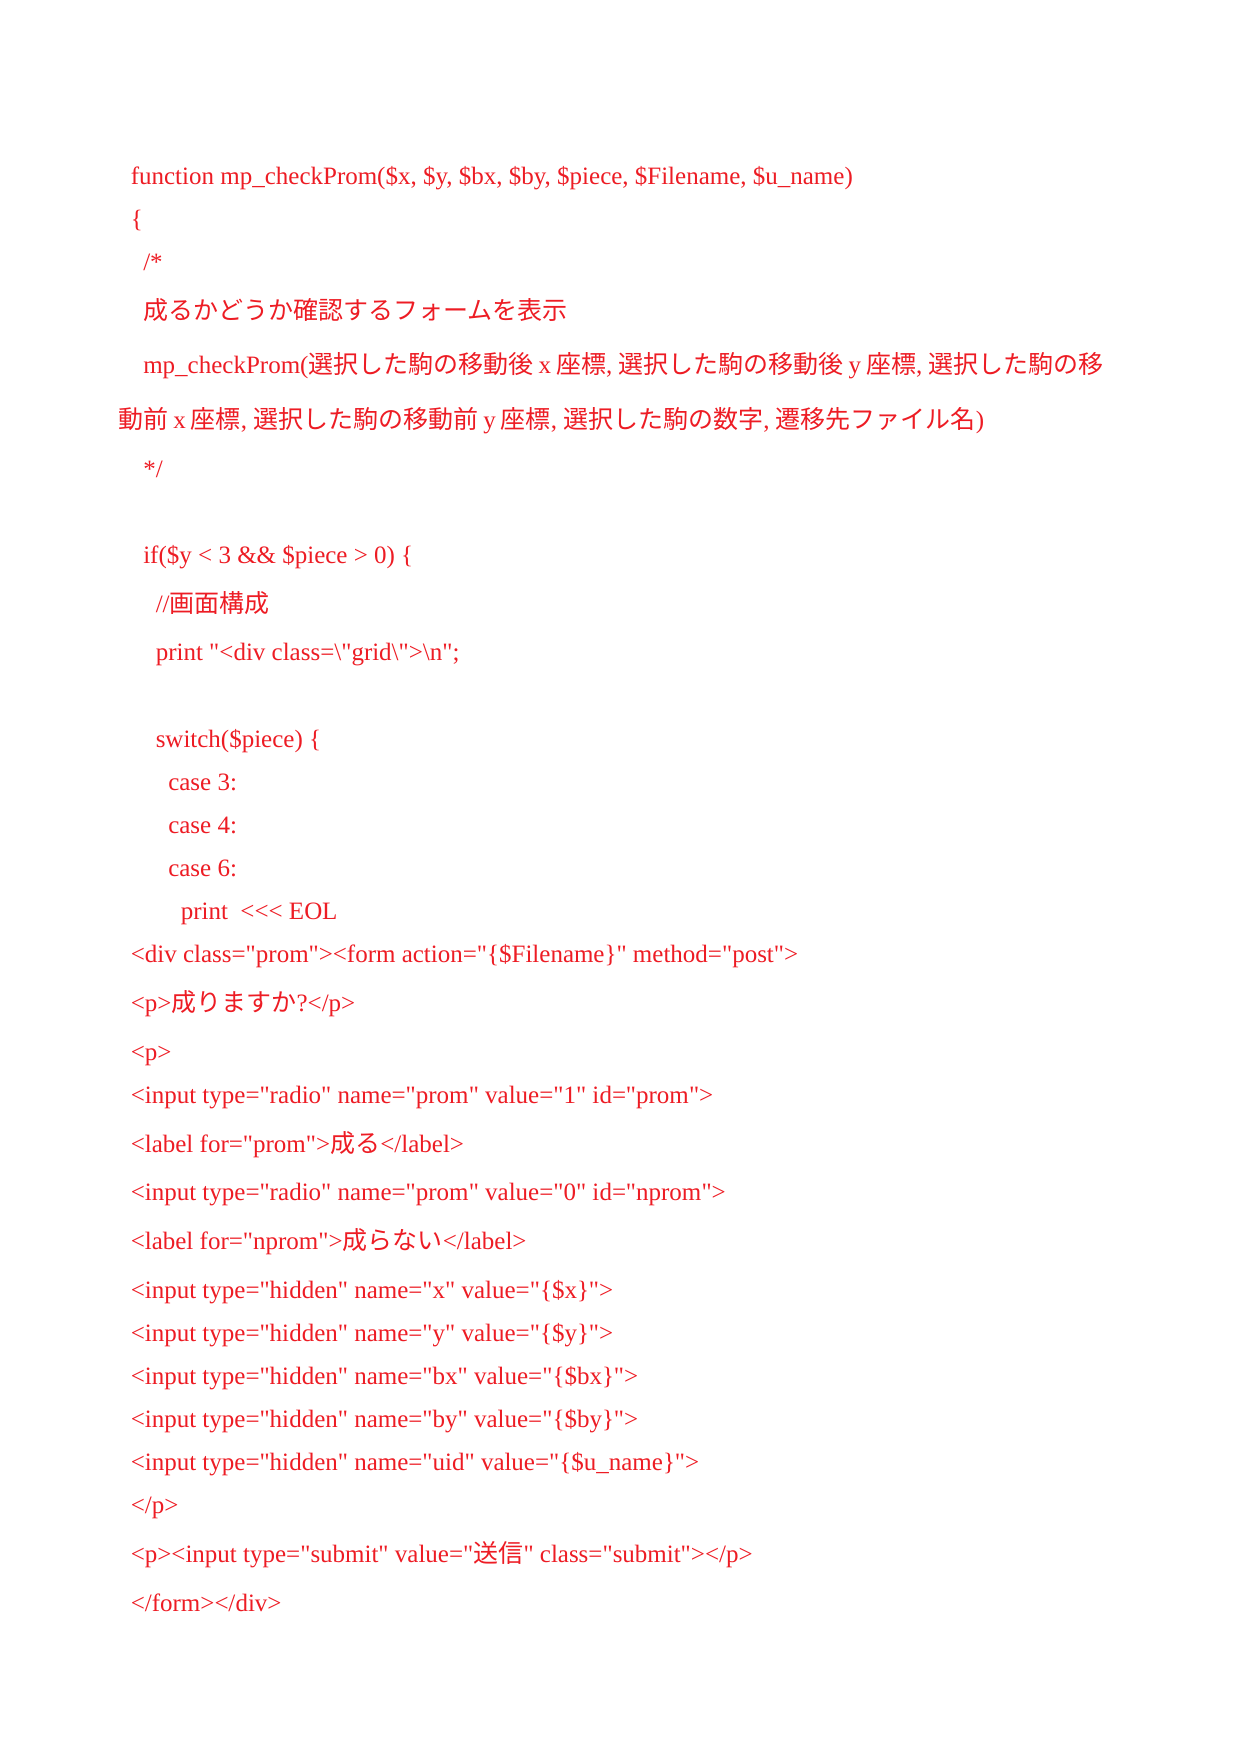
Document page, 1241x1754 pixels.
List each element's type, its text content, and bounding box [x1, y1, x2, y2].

text <div class="prom"><form action="{$Filename}" method="post"> [118, 939, 1122, 968]
text <input type="hidden" name="uid" value="{$u_name}"> [118, 1447, 1122, 1476]
text <p><input type="submit" value="送信" class="submit"></p> [118, 1534, 1122, 1570]
text case 6: [118, 853, 1122, 882]
text print <<< EOL [118, 896, 1122, 925]
text <p>成りますか?</p> [118, 982, 1122, 1019]
text <p> [118, 1037, 1122, 1066]
text if($y < 3 && $piece > 0) { [118, 540, 1122, 569]
text case 3: [118, 767, 1122, 796]
text <label for="prom">成る</label> [118, 1123, 1122, 1159]
text 成るかどうか確認するフォームを表示 [118, 291, 1122, 327]
text <input type="hidden" name="bx" value="{$bx}"> [118, 1361, 1122, 1390]
text /* [118, 247, 1122, 276]
text <input type="hidden" name="x" value="{$x}"> [118, 1275, 1122, 1304]
text case 4: [118, 810, 1122, 839]
text <input type="radio" name="prom" value="0" id="nprom"> [118, 1177, 1122, 1206]
text <input type="radio" name="prom" value="1" id="prom"> [118, 1080, 1122, 1109]
text print "<div class=\"grid\">\n"; [118, 637, 1122, 666]
text switch($piece) { [118, 724, 1122, 752]
text { [118, 204, 1122, 233]
text //画面構成 [118, 583, 1122, 619]
text */ [118, 454, 1122, 482]
text </p> [118, 1491, 1122, 1519]
text function mp_checkProm($x, $y, $bx, $by, $piece, $Filename, $u_name) [118, 161, 1122, 190]
text <label for="nprom">成らない</label> [118, 1221, 1122, 1257]
text mp_checkProm(選択した駒の移動後x座標, 選択した駒の移動後y座標, 選択した駒の移動前x座標, 選択した駒の移動前y座標, 選択した駒の数字, 遷移先ファイル名) [118, 345, 1122, 436]
text <input type="hidden" name="by" value="{$by}"> [118, 1404, 1122, 1433]
text </form></div> [118, 1588, 1122, 1617]
text <input type="hidden" name="y" value="{$y}"> [118, 1318, 1122, 1347]
